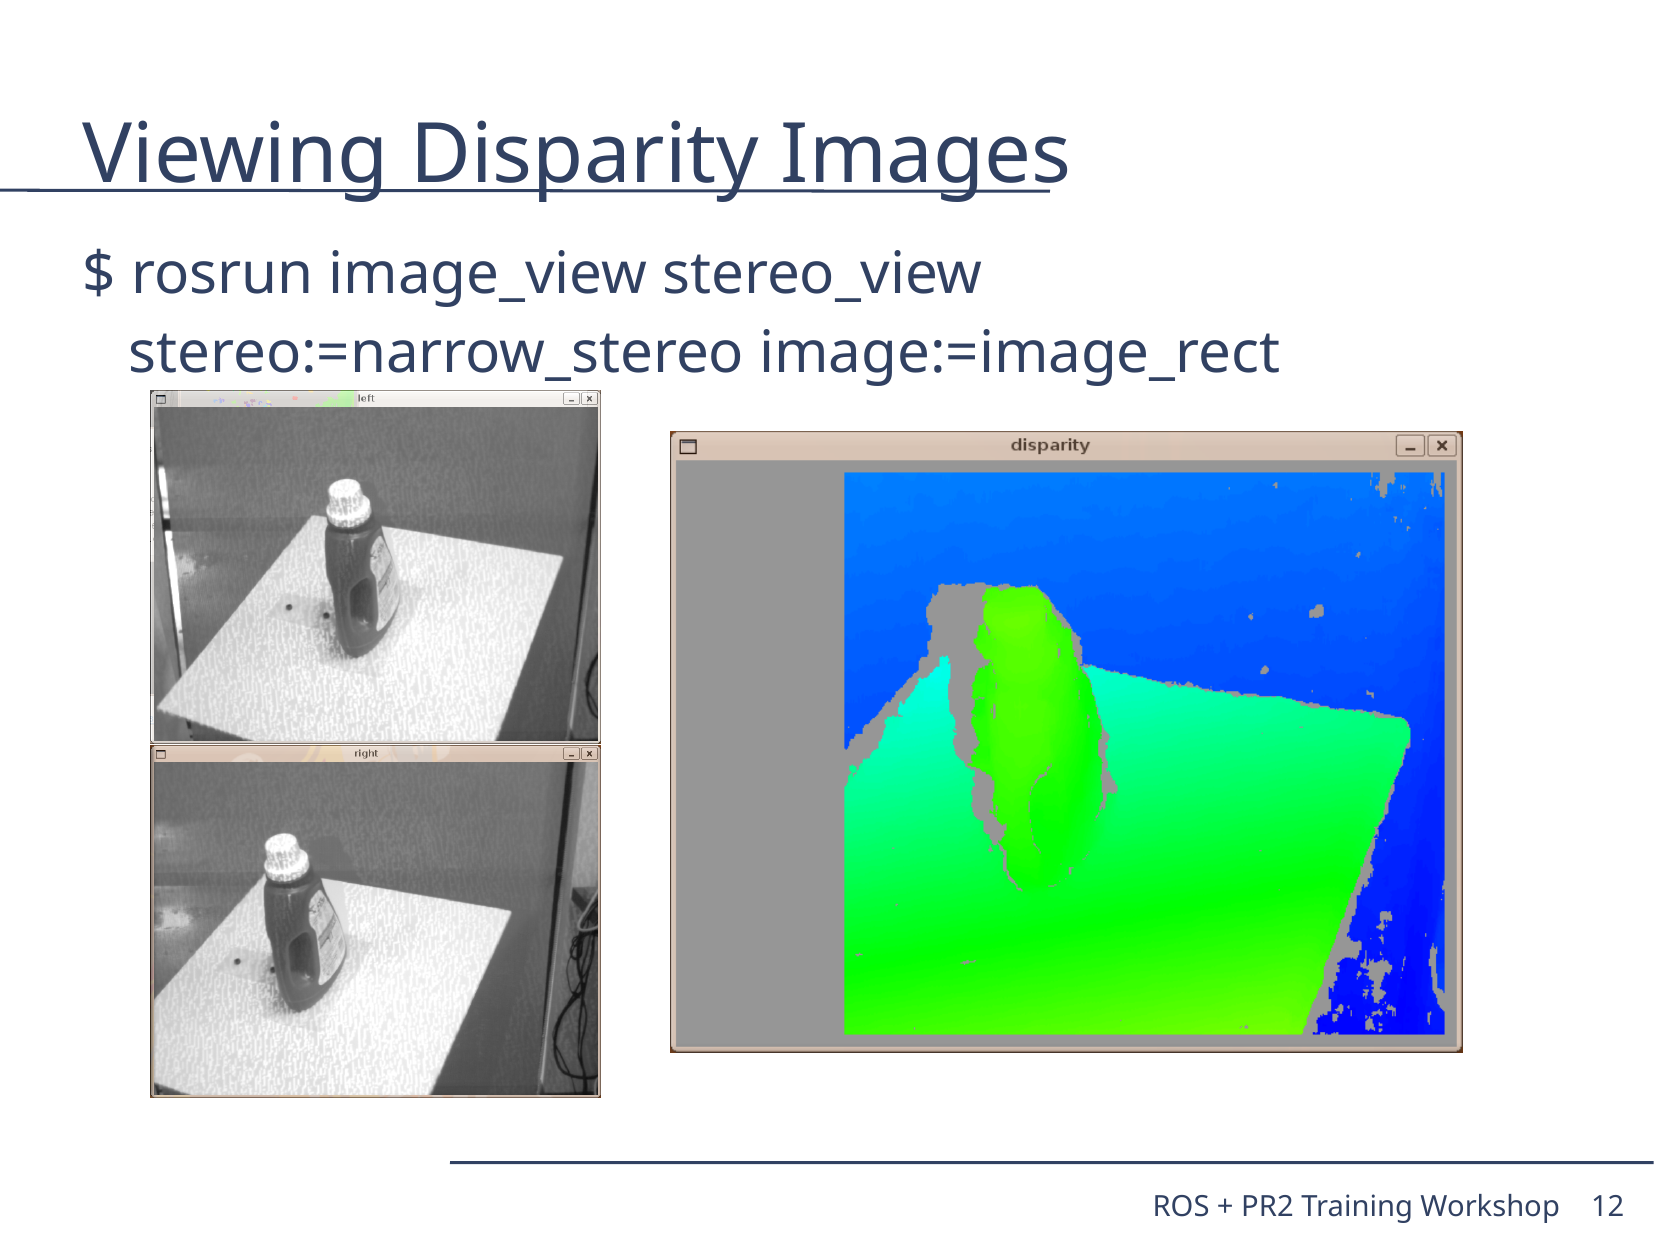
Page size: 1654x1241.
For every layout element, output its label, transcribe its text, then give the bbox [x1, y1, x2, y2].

picture [150, 745, 601, 1098]
picture [670, 431, 1463, 1053]
list $ rosrun image_view stereo_view stereo:=narrow_stereo image:=image_rect [82, 231, 1651, 391]
title Viewing Disparity Images [82, 75, 1571, 226]
picture [150, 390, 601, 744]
